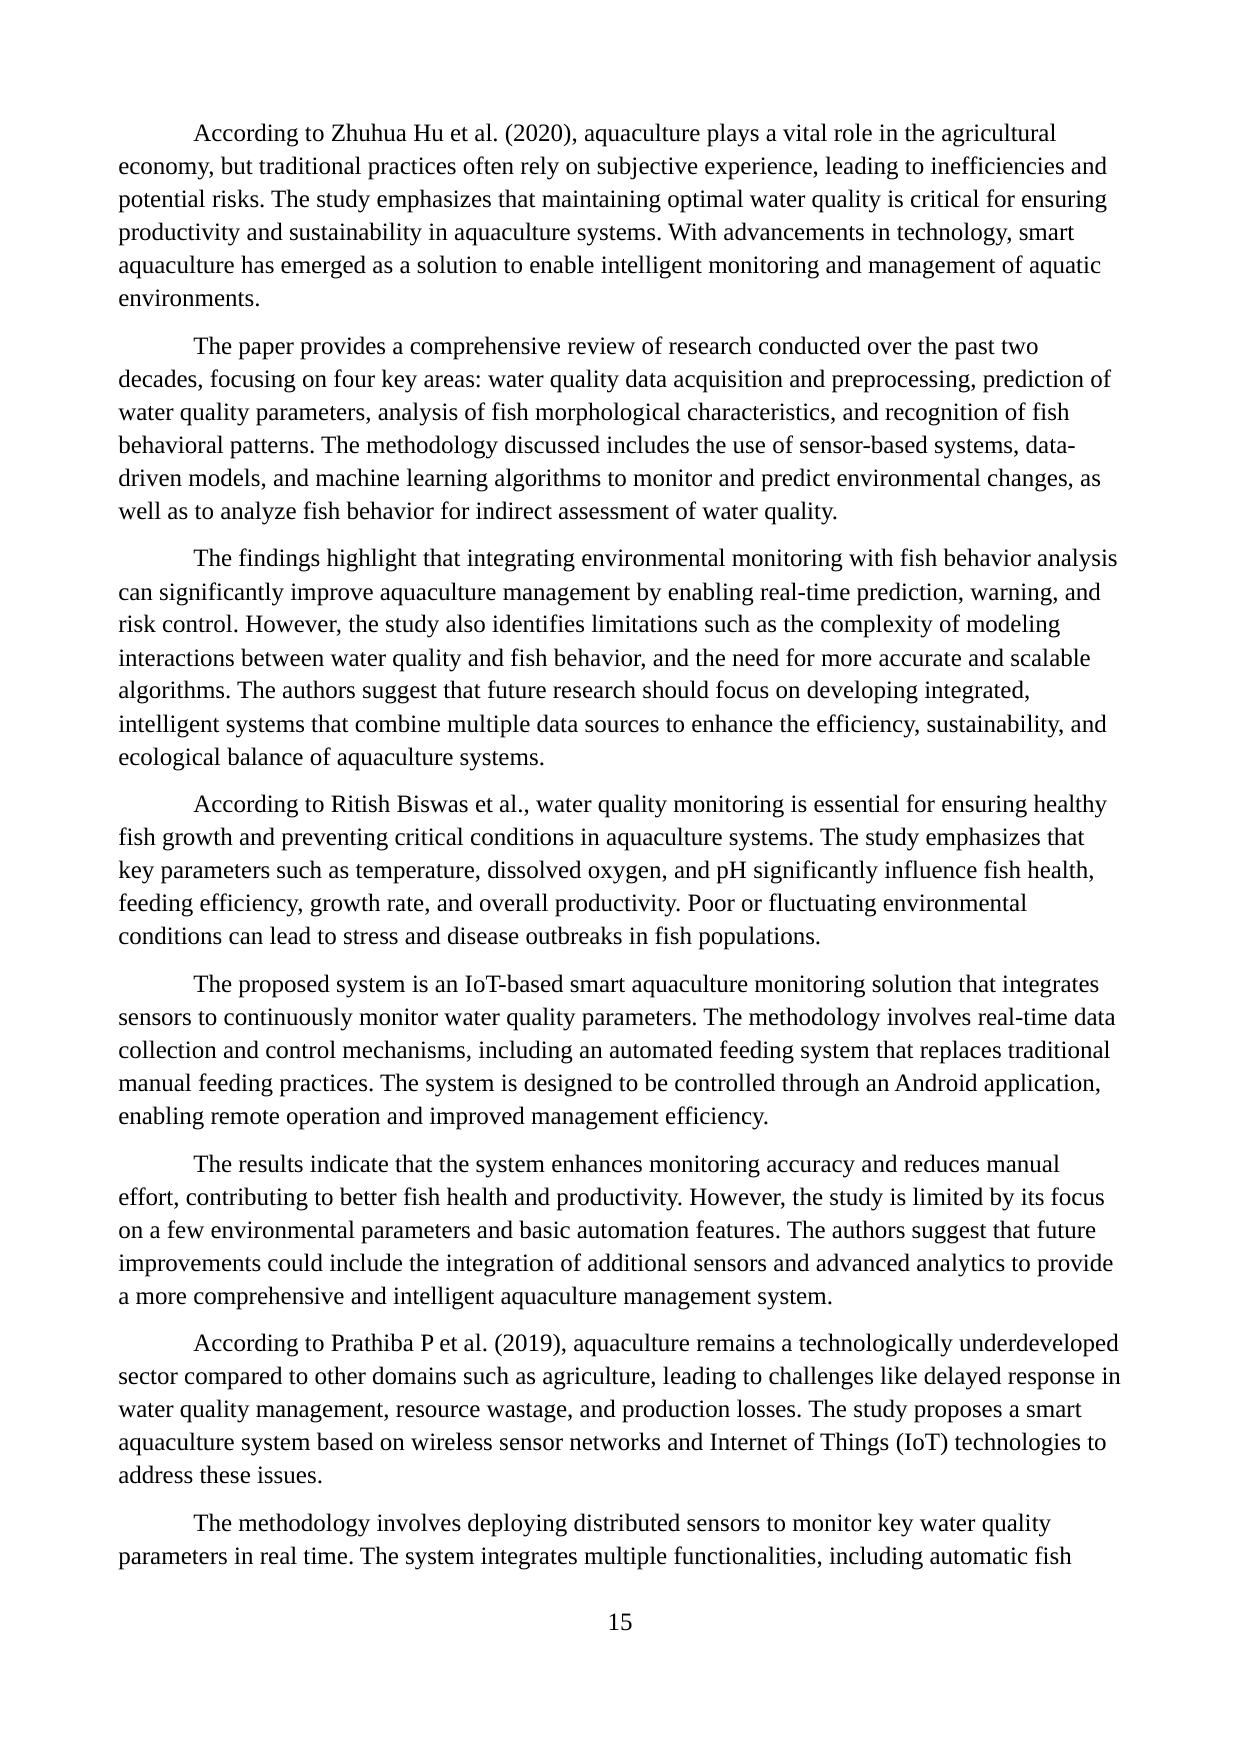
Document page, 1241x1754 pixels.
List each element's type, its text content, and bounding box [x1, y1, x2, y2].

text The findings highlight that integrating environmental monitoring with fish behavior analysis can significantly improve aquaculture management by enabling real-time prediction, warning, and risk control. However, the study also identifies limitations such as the complexity of modeling interactions between water quality and fish behavior, and the need for more accurate and scalable algorithms. The authors suggest that future research should focus on developing integrated, intelligent systems that combine multiple data sources to enhance the efficiency, sustainability, and ecological balance of aquaculture systems. [118, 543, 1122, 770]
text According to Prathiba P et al. (2019), aquaculture remains a technologically underdeveloped sector compared to other domains such as agriculture, leading to challenges like delayed response in water quality management, resource wastage, and production losses. The study proposes a smart aquaculture system based on wireless sensor networks and Internet of Things (IoT) technologies to address these issues. [118, 1328, 1122, 1489]
text According to Ritish Biswas et al., water quality monitoring is essential for ensuring healthy fish growth and preventing critical conditions in aquaculture systems. The study emphasizes that key parameters such as temperature, dissolved oxygen, and pH significantly influence fish health, feeding efficiency, growth rate, and overall productivity. Poor or fluctuating environmental conditions can lead to stress and disease outbreaks in fish populations. [118, 789, 1122, 950]
text The proposed system is an IoT-based smart aquaculture monitoring solution that integrates sensors to continuously monitor water quality parameters. The methodology involves real-time data collection and control mechanisms, including an automated feeding system that replaces traditional manual feeding practices. The system is designed to be controlled through an Android application, enabling remote operation and improved management efficiency. [118, 969, 1122, 1130]
text The results indicate that the system enhances monitoring accuracy and reduces manual effort, contributing to better fish health and productivity. However, the study is limited by its focus on a few environmental parameters and basic automation features. The authors suggest that future improvements could include the integration of additional sensors and advanced analytics to provide a more comprehensive and intelligent aquaculture management system. [118, 1149, 1122, 1309]
text The methodology involves deploying distributed sensors to monitor key water quality parameters in real time. The system integrates multiple functionalities, including automatic fish [118, 1508, 1122, 1570]
text The paper provides a comprehensive review of research conducted over the past two decades, focusing on four key areas: water quality data acquisition and preprocessing, prediction of water quality parameters, analysis of fish morphological characteristics, and recognition of fish behavioral patterns. The methodology discussed includes the use of sensor-based systems, data-driven models, and machine learning algorithms to monitor and predict environmental changes, as well as to analyze fish behavior for indirect assessment of water quality. [118, 331, 1122, 525]
text According to Zhuhua Hu et al. (2020), aquaculture plays a vital role in the agricultural economy, but traditional practices often rely on subjective experience, leading to inefficiencies and potential risks. The study emphasizes that maintaining optimal water quality is critical for ensuring productivity and sustainability in aquaculture systems. With advancements in technology, smart aquaculture has emerged as a solution to enable intelligent monitoring and management of aquatic environments. [118, 118, 1122, 312]
